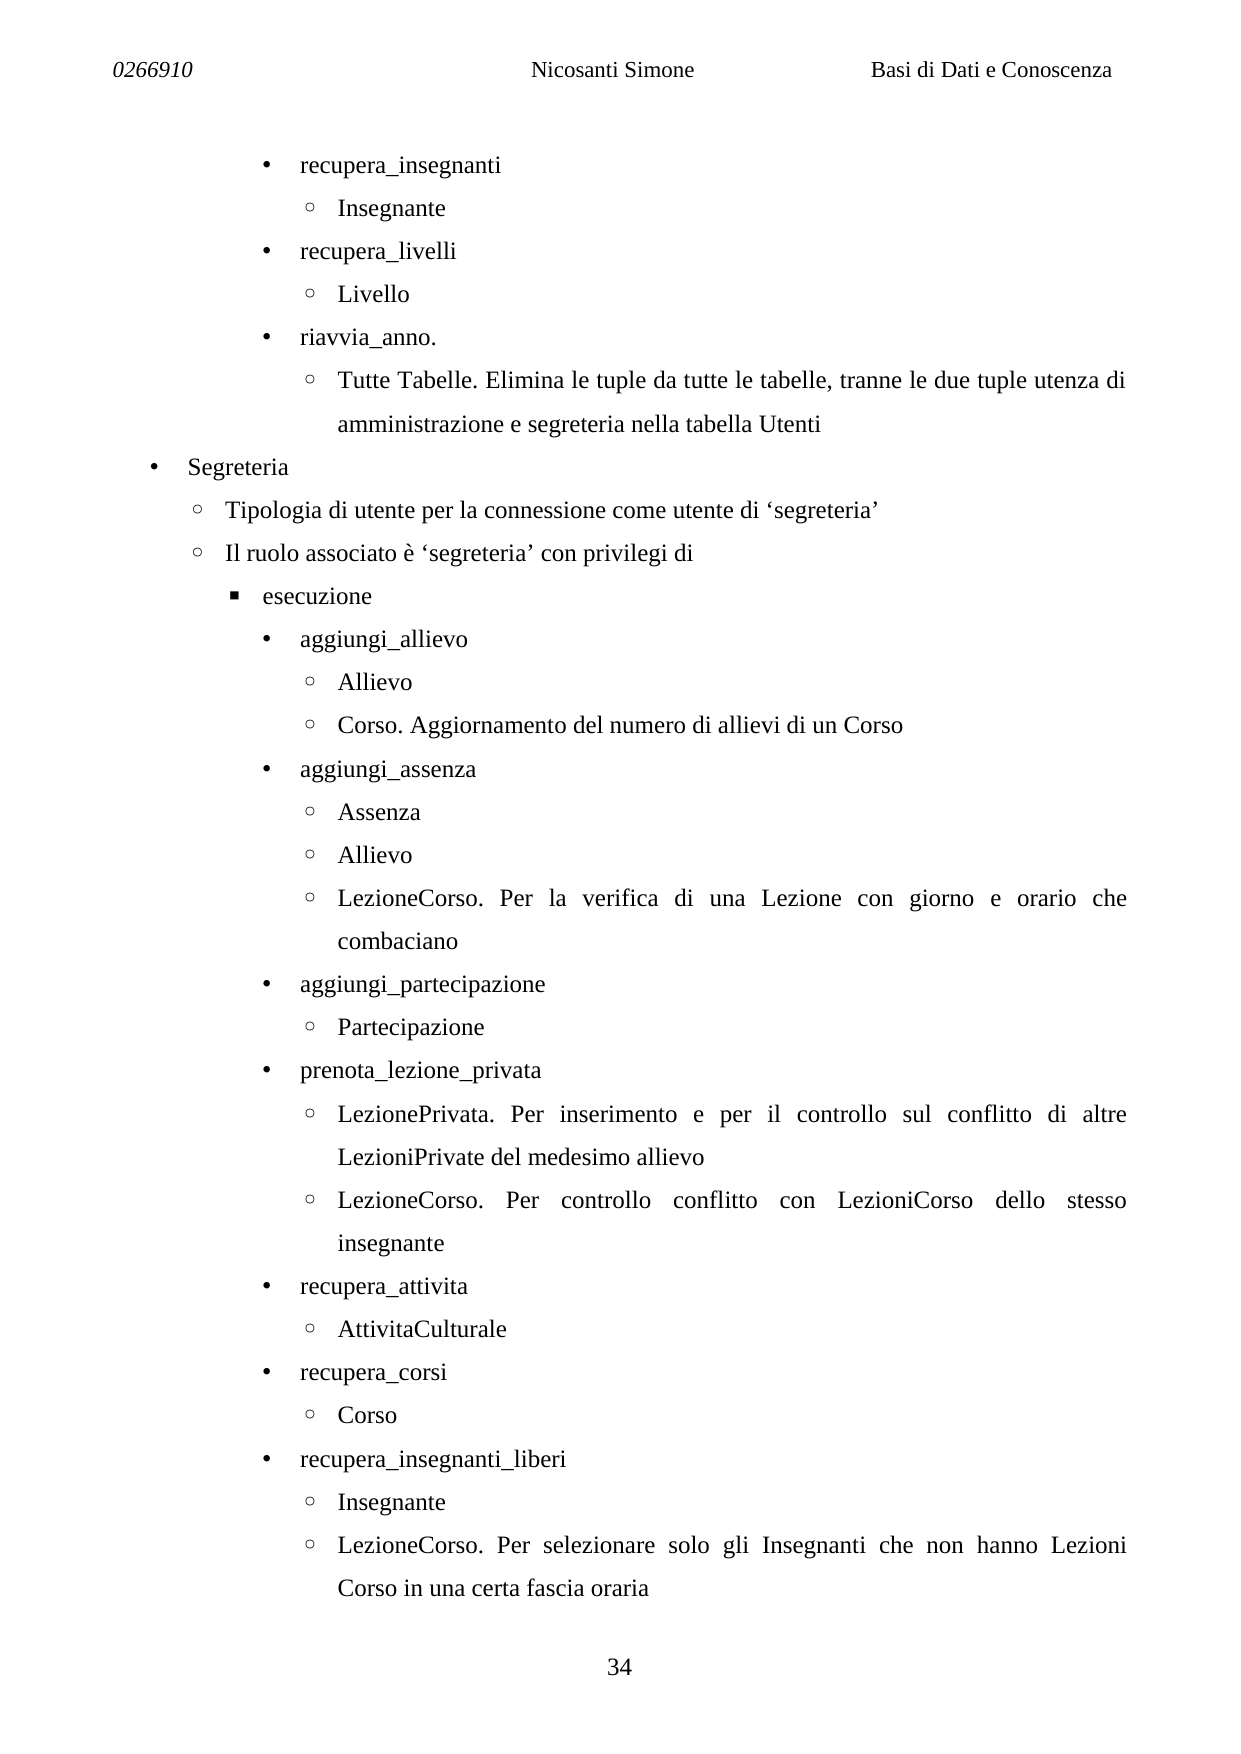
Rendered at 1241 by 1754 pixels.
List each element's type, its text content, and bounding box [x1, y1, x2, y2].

list recupera_corsi [262, 1357, 1128, 1386]
list aggiungi_partecipazione [262, 969, 1128, 998]
list aggiungi_allievo [262, 624, 1128, 653]
list Insegnante [300, 193, 1128, 222]
list Tutte Tabelle. Elimina le tuple da tutte le tabelle, tranne le due tuple utenza di amministrazione e segreteria nella tabella Utenti [300, 366, 1128, 437]
list recupera_attivita [262, 1271, 1128, 1300]
list Corso [300, 1401, 1128, 1429]
list prenota_lezione_privata [262, 1056, 1128, 1084]
list Il ruolo associato è ‘segreteria’ con privilegi di [187, 538, 1128, 567]
list recupera_insegnanti_liberi [262, 1444, 1128, 1472]
list recupera_livelli [262, 236, 1128, 265]
list LezioneCorso. Per la verifica di una Lezione con giorno e orario che combaciano [300, 883, 1128, 955]
list Allievo [300, 667, 1128, 696]
list Livello [300, 279, 1128, 308]
list Tipologia di utente per la connessione come utente di ‘segreteria’ [187, 495, 1128, 524]
list LezionePrivata. Per inserimento e per il controllo sul conflitto di altre LezioniPrivate del medesimo allievo [300, 1099, 1128, 1171]
list esecuzione [225, 581, 1128, 610]
list aggiungi_assenza [262, 754, 1128, 782]
list LezioneCorso. Per selezionare solo gli Insegnanti che non hanno Lezioni Corso in una certa fascia oraria [300, 1530, 1128, 1602]
list LezioneCorso. Per controllo conflitto con LezioniCorso dello stesso insegnante [300, 1185, 1128, 1257]
list riavvia_anno. [262, 322, 1128, 351]
list Corso. Aggiornamento del numero di allievi di un Corso [300, 711, 1128, 739]
list Segreteria [150, 452, 1128, 481]
list Partecipazione [300, 1012, 1128, 1041]
list Insegnante [300, 1487, 1128, 1516]
list recupera_insegnanti [262, 150, 1128, 179]
list Allievo [300, 840, 1128, 869]
list AttivitaCulturale [300, 1314, 1128, 1343]
list Assenza [300, 797, 1128, 826]
